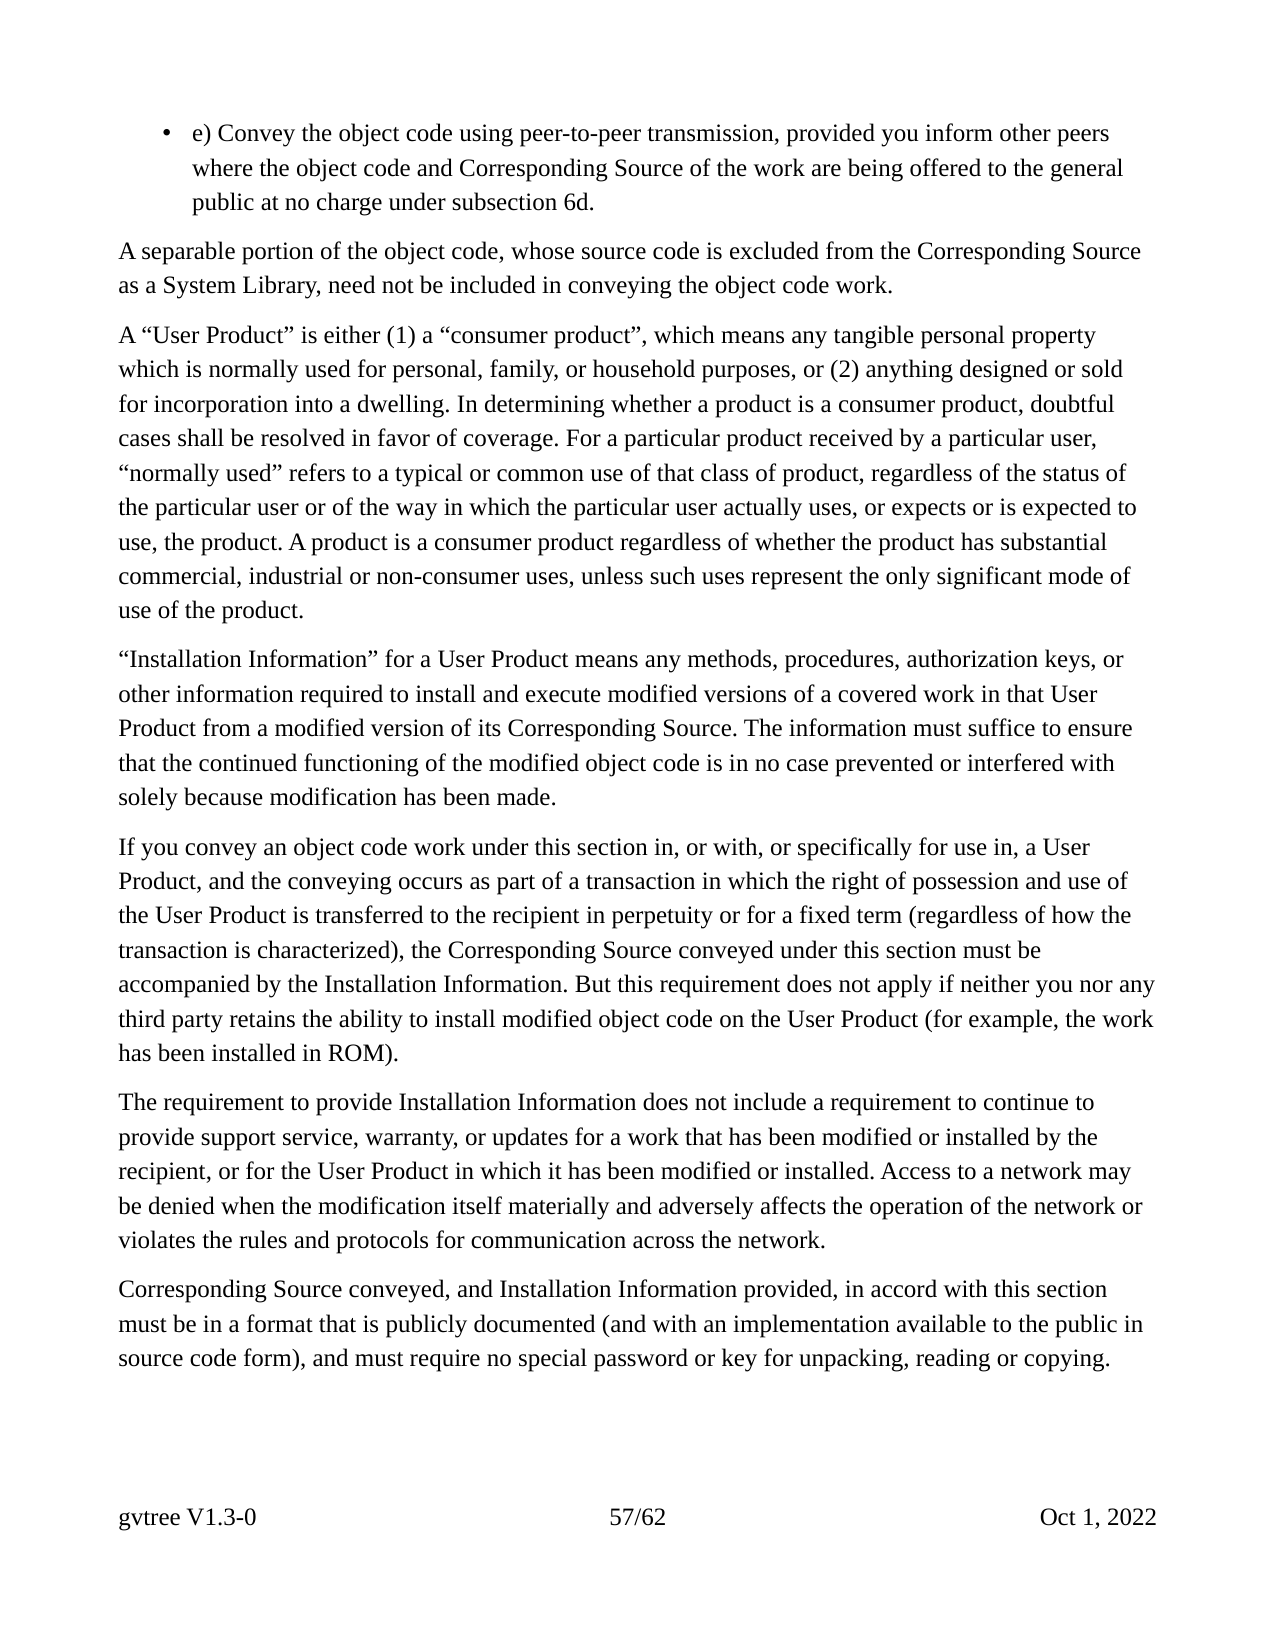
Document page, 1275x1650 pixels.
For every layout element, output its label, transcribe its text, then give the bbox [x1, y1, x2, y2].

text Corresponding Source conveyed, and Installation Information provided, in accord with this section must be in a format that is publicly documented (and with an implementation available to the public in source code form), and must require no special password or key for unpacking, reading or copying. [118, 1274, 1157, 1372]
text “Installation Information” for a User Product means any methods, procedures, authorization keys, or other information required to install and execute modified versions of a covered work in that User Product from a modified version of its Corresponding Source. The information must suffice to ensure that the continued functioning of the modified object code is in no case prevented or interfered with solely because modification has been made. [118, 644, 1157, 811]
text A separable portion of the object code, whose source code is excluded from the Corresponding Source as a System Library, need not be included in conveying the object code work. [118, 236, 1157, 299]
text The requirement to provide Installation Information does not include a requirement to continue to provide support service, warranty, or updates for a work that has been modified or installed by the recipient, or for the User Product in which it has been modified or installed. Access to a network may be denied when the modification itself materially and adversely affects the operation of the network or violates the rules and protocols for communication across the network. [118, 1087, 1157, 1254]
text A “User Product” is either (1) a “consumer product”, which means any tangible personal property which is normally used for personal, family, or household purposes, or (2) anything designed or sold for incorporation into a dwelling. In determining whether a product is a consumer product, doubtful cases shall be resolved in favor of coverage. For a particular product received by a particular user, “normally used” refers to a typical or common use of that class of product, regardless of the status of the particular user or of the way in which the particular user actually uses, or expects or is expected to use, the product. A product is a consumer product regardless of whether the product has substantial commercial, industrial or non-consumer uses, unless such uses represent the only significant mode of use of the product. [118, 320, 1157, 624]
list e) Convey the object code using peer-to-peer transmission, provided you inform other peers where the object code and Corresponding Source of the work are being offered to the general public at no charge under subsection 6d. [162, 118, 1157, 216]
text If you convey an object code work under this section in, or with, or specifically for use in, a User Product, and the conveying occurs as part of a transaction in which the right of possession and use of the User Product is transferred to the recipient in perpetuity or for a fixed term (regardless of how the transaction is characterized), the Corresponding Source conveyed under this section must be accompanied by the Installation Information. But this requirement does not apply if neither you nor any third party retains the ability to install modified object code on the User Product (for example, the work has been installed in ROM). [118, 832, 1157, 1067]
